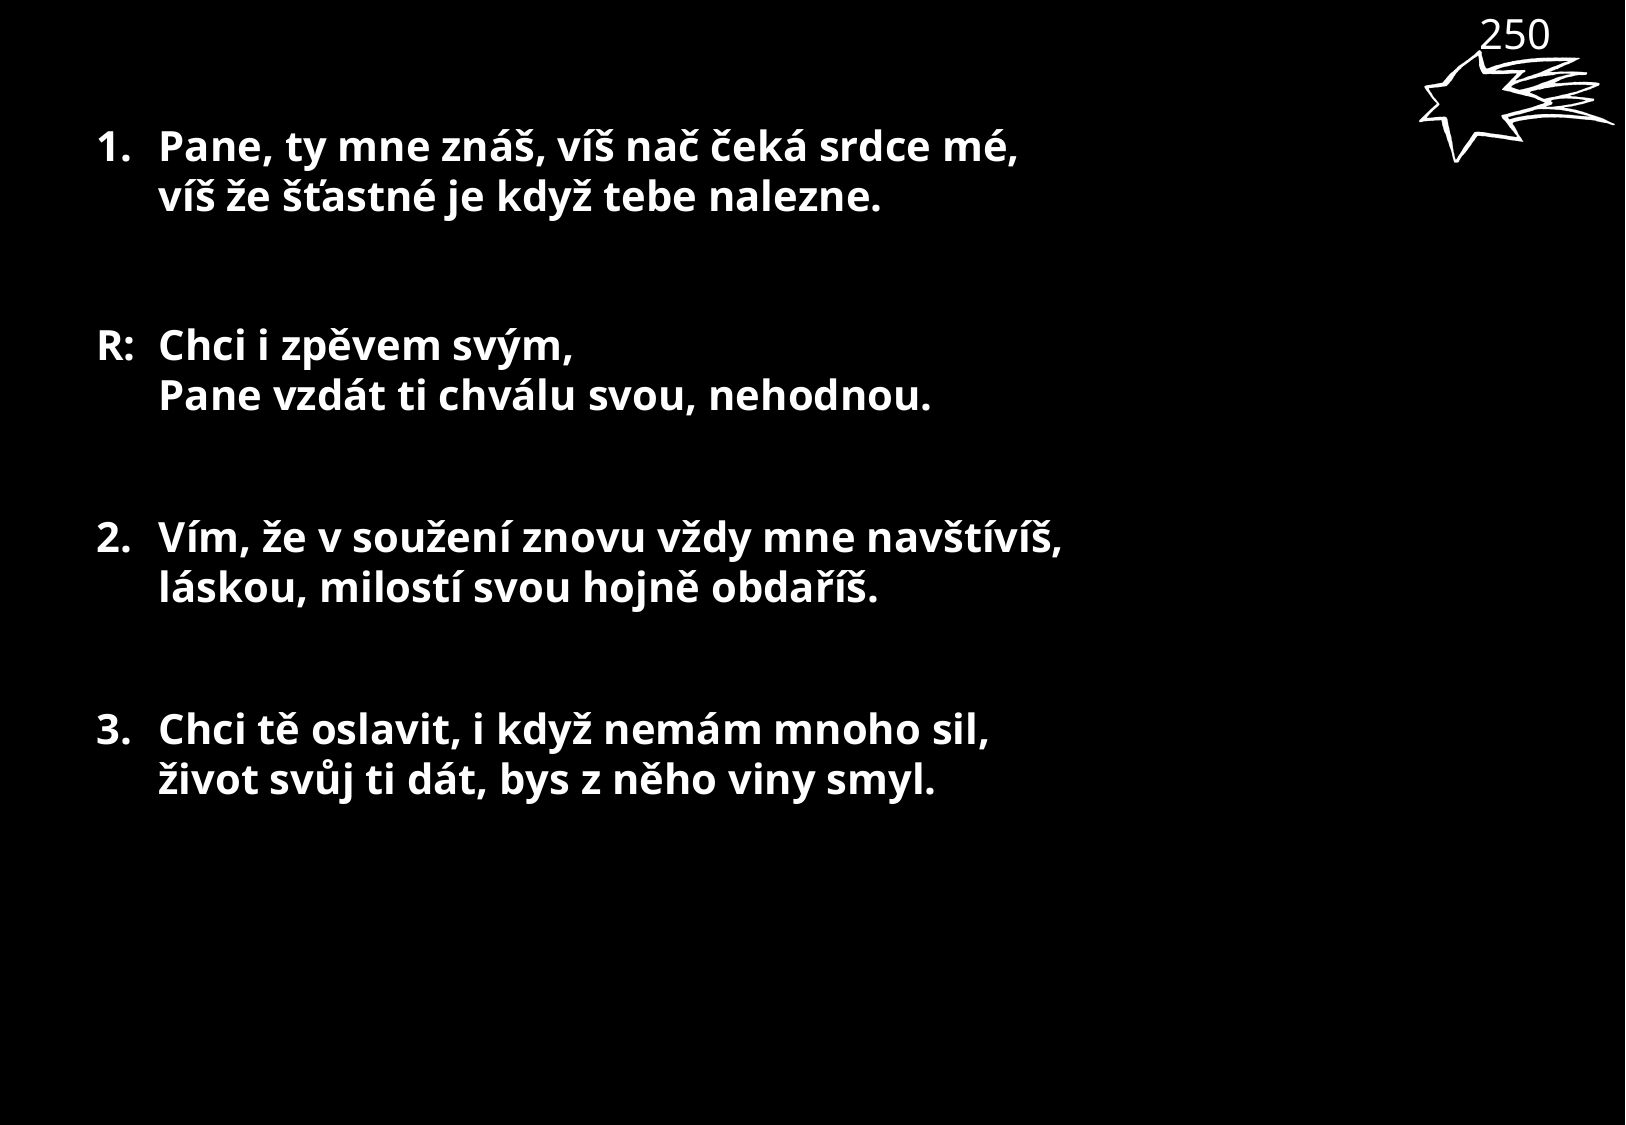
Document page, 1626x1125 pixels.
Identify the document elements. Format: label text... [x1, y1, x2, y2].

list 1. Pane, ty mne znáš, víš nač čeká srdce mé, víš že šťastné je když tebe nalezne. R: Chci i zpěvem svým, Pane vzdát ti chválu svou, nehodnou. 2. Vím, že v soužení znovu vždy mne navštívíš, láskou, milostí svou hojně obdaříš. 3. Chci tě oslavit, i když nemám mnoho sil, život svůj ti dát, bys z něho viny smyl. [81, 112, 1544, 1101]
text_box 250 [1405, 0, 1626, 66]
